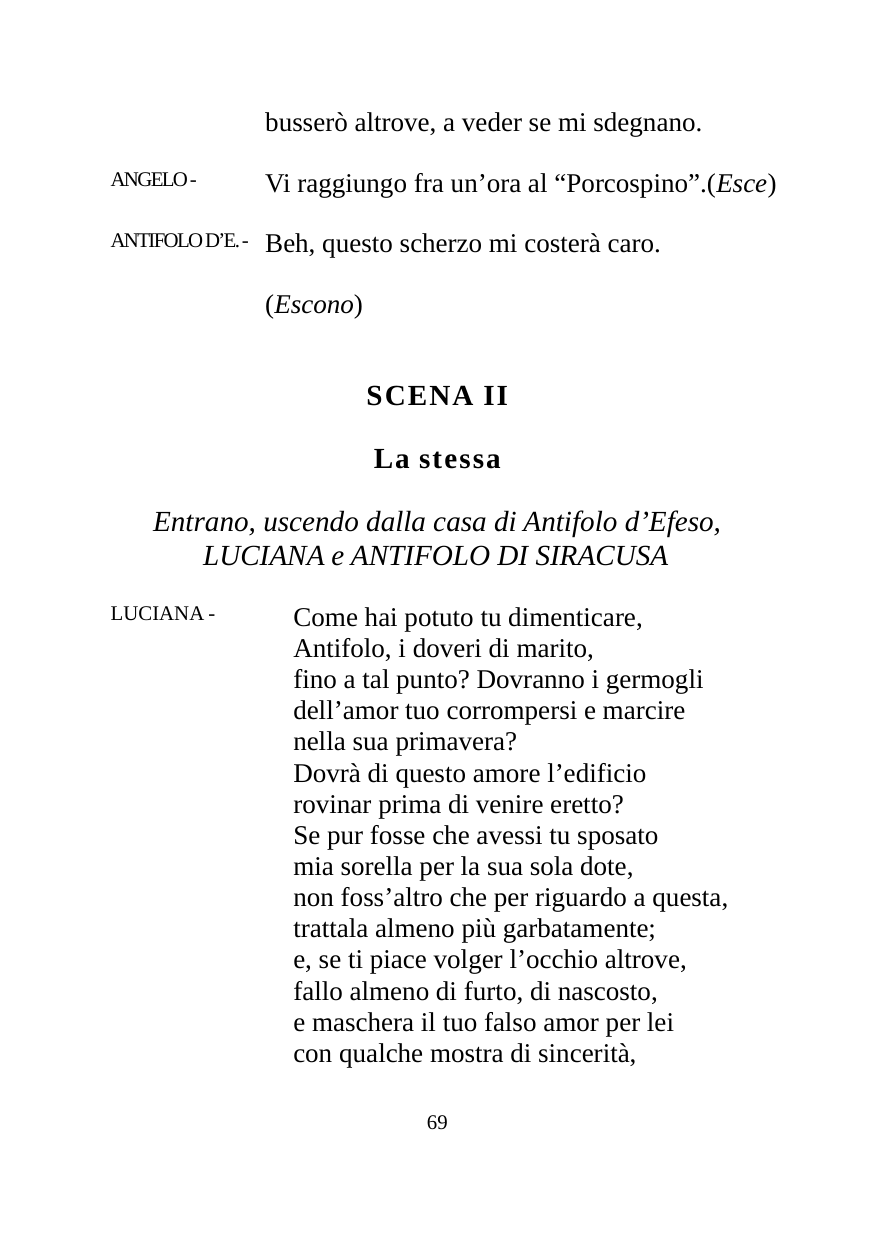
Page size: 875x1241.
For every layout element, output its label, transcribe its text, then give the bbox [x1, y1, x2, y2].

table_cell busserò altrove, a veder se mi sdegnano. [258, 106, 784, 167]
table_cell (Escono) [258, 288, 784, 319]
table_cell ANTIFOLO D’E. - [103, 228, 258, 288]
text Entrano, uscendo dalla casa di Antifolo d’Efeso, LUCIANA e ANTIFOLO DI SIRACUSA [106, 504, 768, 571]
table_header LUCIANA - [103, 601, 286, 1068]
table_cell Vi raggiungo fra un’ora al “Porcospino”.(Esce) [258, 167, 784, 227]
table_header Come hai potuto tu dimenticare, Antifolo, i doveri di marito, fino a tal punto? Dovranno i germogli dell’amor tuo corrompersi e marcire nella sua primavera? Dovrà di questo amore l’edificio rovinar prima di venire eretto? Se pur fosse che avessi tu sposato mia sorella per la sua sola dote, non foss’altro che per riguardo a questa, trattala almeno più garbatamente; e, se ti piace volger l’occhio altrove, fallo almeno di furto, di nascosto, e maschera il tuo falso amor per lei con qualche mostra di sincerità, [286, 601, 780, 1068]
table_cell Beh, questo scherzo mi costerà caro. [258, 228, 784, 288]
subtitle SCENA II [106, 378, 768, 412]
table_cell ANGELO - [103, 167, 258, 227]
text La stessa [106, 441, 768, 475]
table_cell [103, 106, 258, 167]
table_cell [103, 288, 258, 319]
